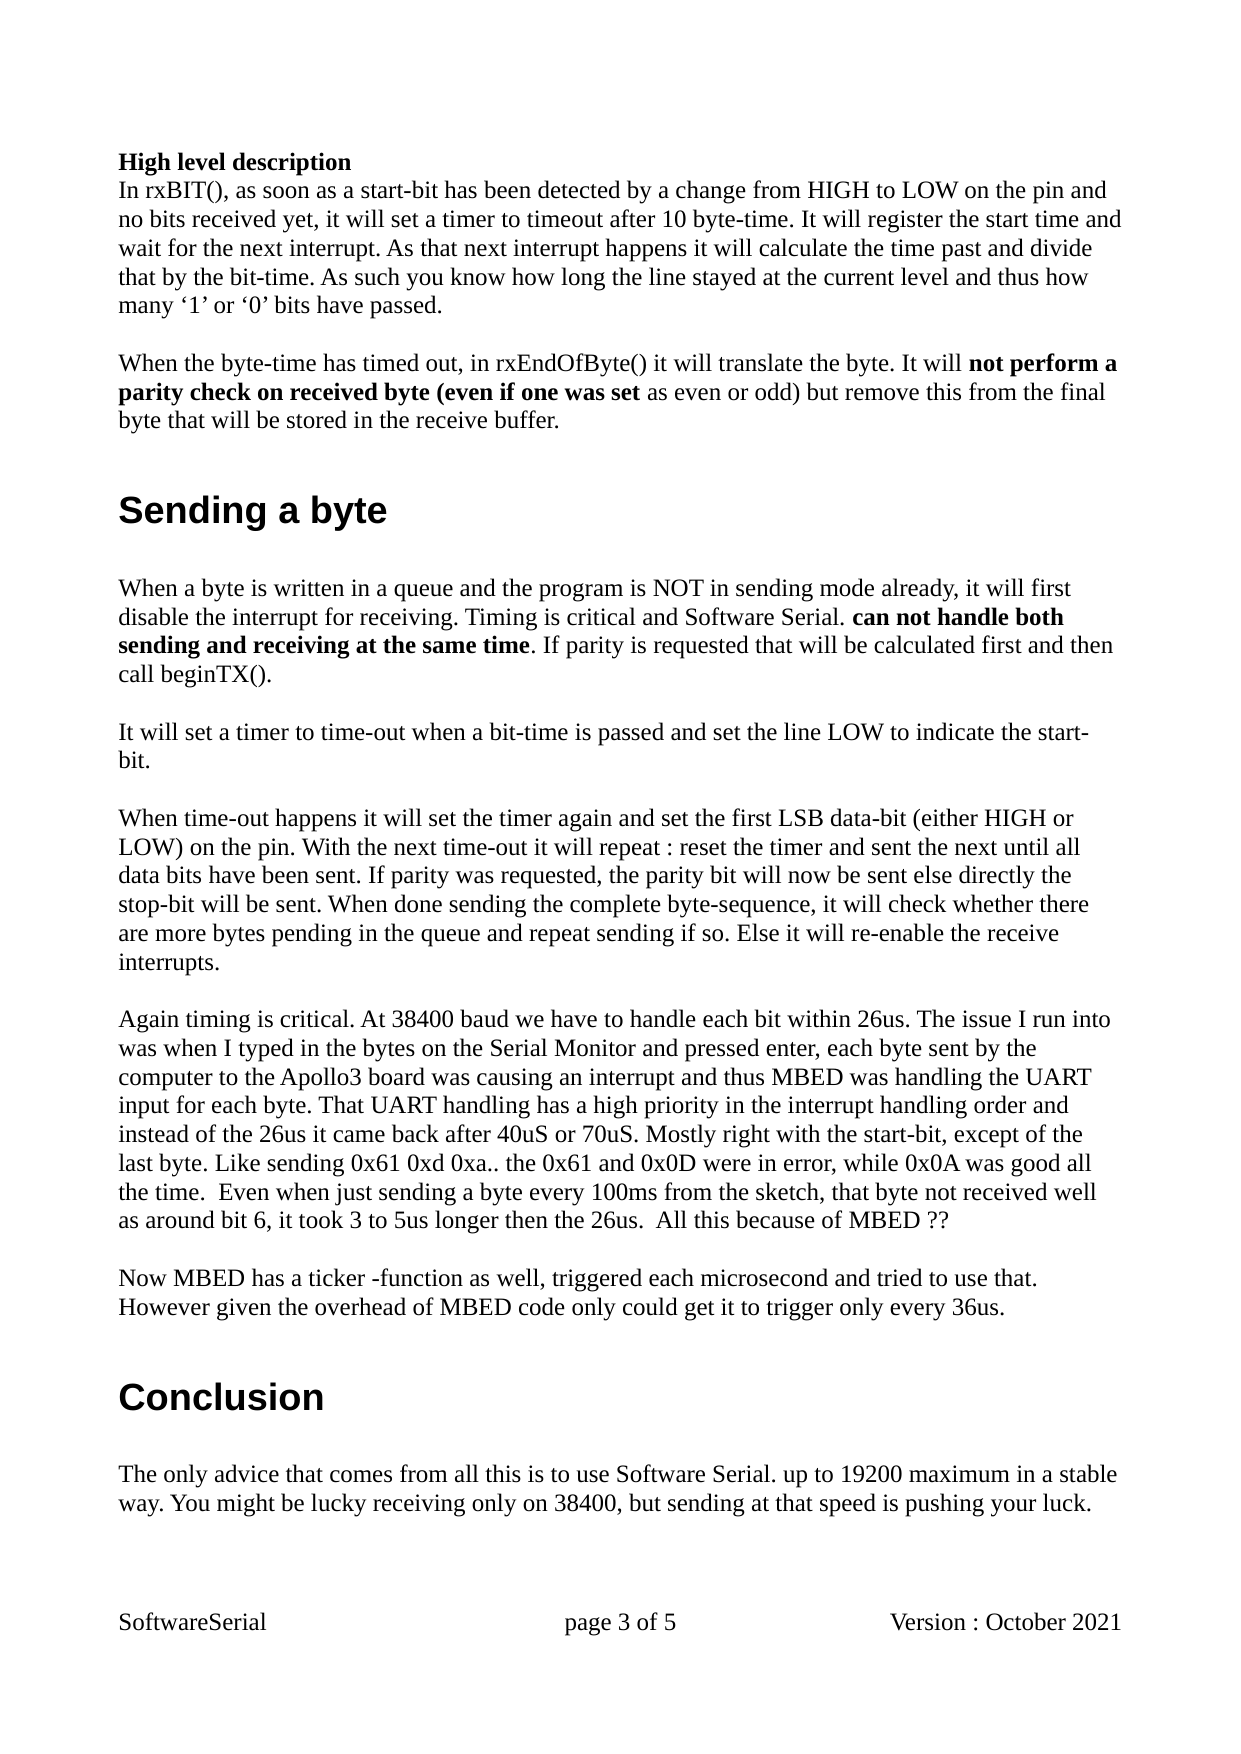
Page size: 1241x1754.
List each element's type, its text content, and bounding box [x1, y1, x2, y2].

text When time-out happens it will set the timer again and set the first LSB data-bit (either HIGH or LOW) on the pin. With the next time-out it will repeat : reset the timer and sent the next until all data bits have been sent. If parity was requested, the parity bit will now be sent else directly the stop-bit will be sent. When done sending the complete byte-sequence, it will check whether there are more bytes pending in the queue and repeat sending if so. Else it will re-enable the receive interrupts. [118, 803, 1122, 976]
text The only advice that comes from all this is to use Software Serial. up to 19200 maximum in a stable way. You might be lucky receiving only on 38400, but sending at that speed is pushing your luck. [118, 1459, 1122, 1517]
text High level description [118, 147, 1122, 176]
subtitle Conclusion [118, 1374, 1122, 1418]
text When the byte-time has timed out, in rxEndOfByte() it will translate the byte. It will not perform a parity check on received byte (even if one was set as even or odd) but remove this from the final byte that will be stored in the receive buffer. [118, 348, 1122, 434]
subtitle Sending a byte [118, 488, 1122, 532]
text It will set a timer to time-out when a bit-time is passed and set the line LOW to indicate the start-bit. [118, 717, 1122, 774]
text Now MBED has a ticker -function as well, triggered each microsecond and tried to use that. However given the overhead of MBED code only could get it to trigger only every 36us. [118, 1263, 1122, 1321]
text When a byte is written in a queue and the program is NOT in sending mode already, it will first disable the interrupt for receiving. Timing is critical and Software Serial. can not handle both sending and receiving at the same time. If parity is requested that will be calculated first and then call beginTX(). [118, 573, 1122, 688]
text Again timing is critical. At 38400 baud we have to handle each bit within 26us. The issue I run into was when I typed in the bytes on the Serial Monitor and pressed enter, each byte sent by the computer to the Apollo3 board was causing an interrupt and thus MBED was handling the UART input for each byte. That UART handling has a high priority in the interrupt handling order and instead of the 26us it came back after 40uS or 70uS. Mostly right with the start-bit, except of the last byte. Like sending 0x61 0xd 0xa.. the 0x61 and 0x0D were in error, while 0x0A was good all the time. Even when just sending a byte every 100ms from the sketch, that byte not received well as around bit 6, it took 3 to 5us longer then the 26us. All this because of MBED ?? [118, 1004, 1122, 1234]
text In rxBIT(), as soon as a start-bit has been detected by a change from HIGH to LOW on the pin and no bits received yet, it will set a timer to timeout after 10 byte-time. It will register the start time and wait for the next interrupt. As that next interrupt happens it will calculate the time past and divide that by the bit-time. As such you know how long the line stayed at the current level and thus how many ‘1’ or ‘0’ bits have passed. [118, 176, 1122, 319]
